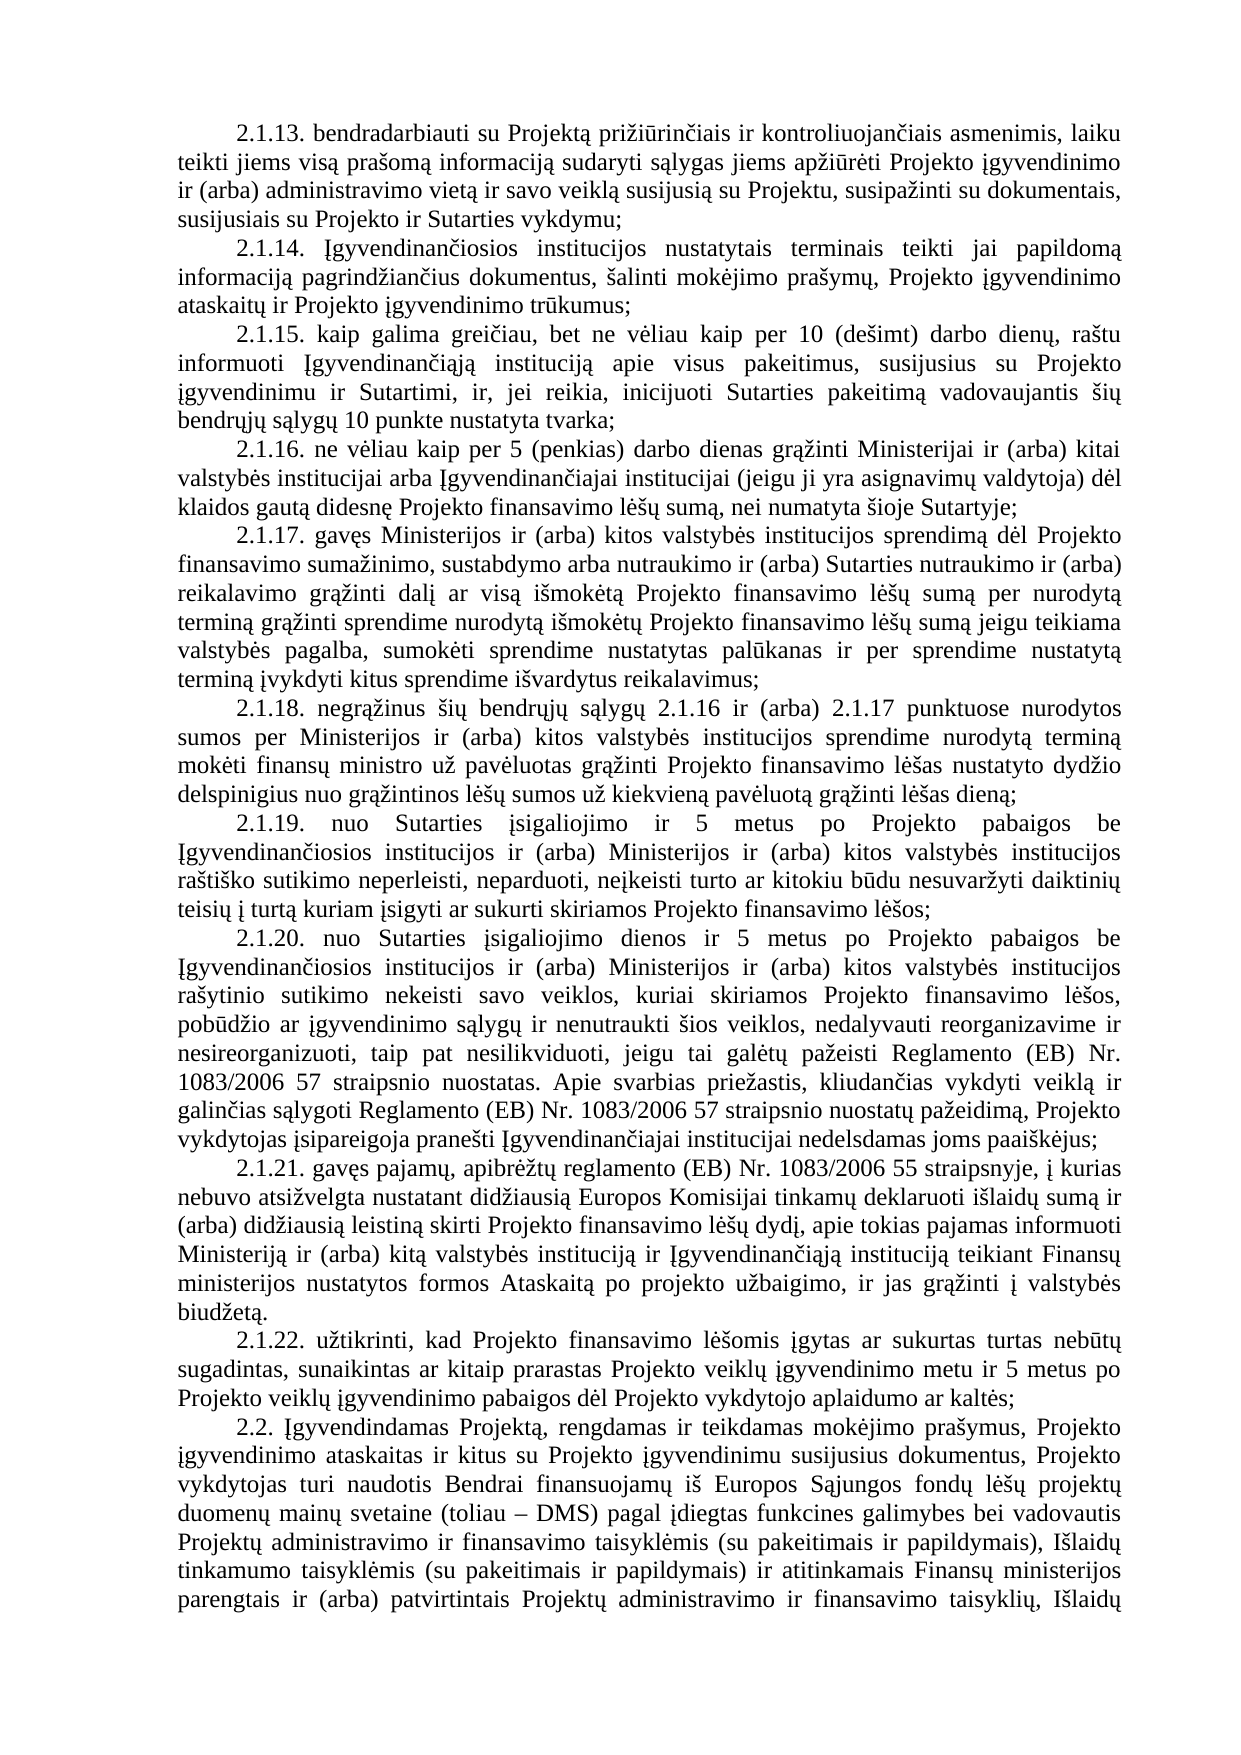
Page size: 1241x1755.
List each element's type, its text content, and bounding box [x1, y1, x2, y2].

text 2.1.21. gavęs pajamų, apibrėžtų reglamento (EB) Nr. 1083/2006 55 straipsnyje, į kurias nebuvo atsižvelgta nustatant didžiausią Europos Komisijai tinkamų deklaruoti išlaidų sumą ir (arba) didžiausią leistiną skirti Projekto finansavimo lėšų dydį, apie tokias pajamas informuoti Ministeriją ir (arba) kitą valstybės instituciją ir Įgyvendinančiąją instituciją teikiant Finansų ministerijos nustatytos formos Ataskaitą po projekto užbaigimo, ir jas grąžinti į valstybės biudžetą. [177, 1153, 1122, 1326]
text 2.1.22. užtikrinti, kad Projekto finansavimo lėšomis įgytas ar sukurtas turtas nebūtų sugadintas, sunaikintas ar kitaip prarastas Projekto veiklų įgyvendinimo metu ir 5 metus po Projekto veiklų įgyvendinimo pabaigos dėl Projekto vykdytojo aplaidumo ar kaltės; [177, 1326, 1122, 1412]
text 2.1.19. nuo Sutarties įsigaliojimo ir 5 metus po Projekto pabaigos be Įgyvendinančiosios institucijos ir (arba) Ministerijos ir (arba) kitos valstybės institucijos raštiško sutikimo neperleisti, neparduoti, neįkeisti turto ar kitokiu būdu nesuvaržyti daiktinių teisių į turtą kuriam įsigyti ar sukurti skiriamos Projekto finansavimo lėšos; [177, 808, 1122, 923]
text 2.2. Įgyvendindamas Projektą, rengdamas ir teikdamas mokėjimo prašymus, Projekto įgyvendinimo ataskaitas ir kitus su Projekto įgyvendinimu susijusius dokumentus, Projekto vykdytojas turi naudotis Bendrai finansuojamų iš Europos Sąjungos fondų lėšų projektų duomenų mainų svetaine (toliau – DMS) pagal įdiegtas funkcines galimybes bei vadovautis Projektų administravimo ir finansavimo taisyklėmis (su pakeitimais ir papildymais), Išlaidų tinkamumo taisyklėmis (su pakeitimais ir papildymais) ir atitinkamais Finansų ministerijos parengtais ir (arba) patvirtintais Projektų administravimo ir finansavimo taisyklių, Išlaidų [177, 1412, 1122, 1613]
text 2.1.16. ne vėliau kaip per 5 (penkias) darbo dienas grąžinti Ministerijai ir (arba) kitai valstybės institucijai arba Įgyvendinančiajai institucijai (jeigu ji yra asignavimų valdytoja) dėl klaidos gautą didesnę Projekto finansavimo lėšų sumą, nei numatyta šioje Sutartyje; [177, 434, 1122, 521]
text 2.1.20. nuo Sutarties įsigaliojimo dienos ir 5 metus po Projekto pabaigos be Įgyvendinančiosios institucijos ir (arba) Ministerijos ir (arba) kitos valstybės institucijos rašytinio sutikimo nekeisti savo veiklos, kuriai skiriamos Projekto finansavimo lėšos, pobūdžio ar įgyvendinimo sąlygų ir nenutraukti šios veiklos, nedalyvauti reorganizavime ir nesireorganizuoti, taip pat nesilikviduoti, jeigu tai galėtų pažeisti Reglamento (EB) Nr. 1083/2006 57 straipsnio nuostatas. Apie svarbias priežastis, kliudančias vykdyti veiklą ir galinčias sąlygoti Reglamento (EB) Nr. 1083/2006 57 straipsnio nuostatų pažeidimą, Projekto vykdytojas įsipareigoja pranešti Įgyvendinančiajai institucijai nedelsdamas joms paaiškėjus; [177, 923, 1122, 1153]
text 2.1.18. negrąžinus šių bendrųjų sąlygų 2.1.16 ir (arba) 2.1.17 punktuose nurodytos sumos per Ministerijos ir (arba) kitos valstybės institucijos sprendime nurodytą terminą mokėti finansų ministro už pavėluotas grąžinti Projekto finansavimo lėšas nustatyto dydžio delspinigius nuo grąžintinos lėšų sumos už kiekvieną pavėluotą grąžinti lėšas dieną; [177, 693, 1122, 808]
text 2.1.17. gavęs Ministerijos ir (arba) kitos valstybės institucijos sprendimą dėl Projekto finansavimo sumažinimo, sustabdymo arba nutraukimo ir (arba) Sutarties nutraukimo ir (arba) reikalavimo grąžinti dalį ar visą išmokėtą Projekto finansavimo lėšų sumą per nurodytą terminą grąžinti sprendime nurodytą išmokėtų Projekto finansavimo lėšų sumą jeigu teikiama valstybės pagalba, sumokėti sprendime nustatytas palūkanas ir per sprendime nustatytą terminą įvykdyti kitus sprendime išvardytus reikalavimus; [177, 521, 1122, 693]
text 2.1.13. bendradarbiauti su Projektą prižiūrinčiais ir kontroliuojančiais asmenimis, laiku teikti jiems visą prašomą informaciją sudaryti sąlygas jiems apžiūrėti Projekto įgyvendinimo ir (arba) administravimo vietą ir savo veiklą susijusią su Projektu, susipažinti su dokumentais, susijusiais su Projekto ir Sutarties vykdymu; [177, 118, 1122, 233]
text 2.1.14. Įgyvendinančiosios institucijos nustatytais terminais teikti jai papildomą informaciją pagrindžiančius dokumentus, šalinti mokėjimo prašymų, Projekto įgyvendinimo ataskaitų ir Projekto įgyvendinimo trūkumus; [177, 233, 1122, 319]
text 2.1.15. kaip galima greičiau, bet ne vėliau kaip per 10 (dešimt) darbo dienų, raštu informuoti Įgyvendinančiąją instituciją apie visus pakeitimus, susijusius su Projekto įgyvendinimu ir Sutartimi, ir, jei reikia, inicijuoti Sutarties pakeitimą vadovaujantis šių bendrųjų sąlygų 10 punkte nustatyta tvarka; [177, 319, 1122, 434]
